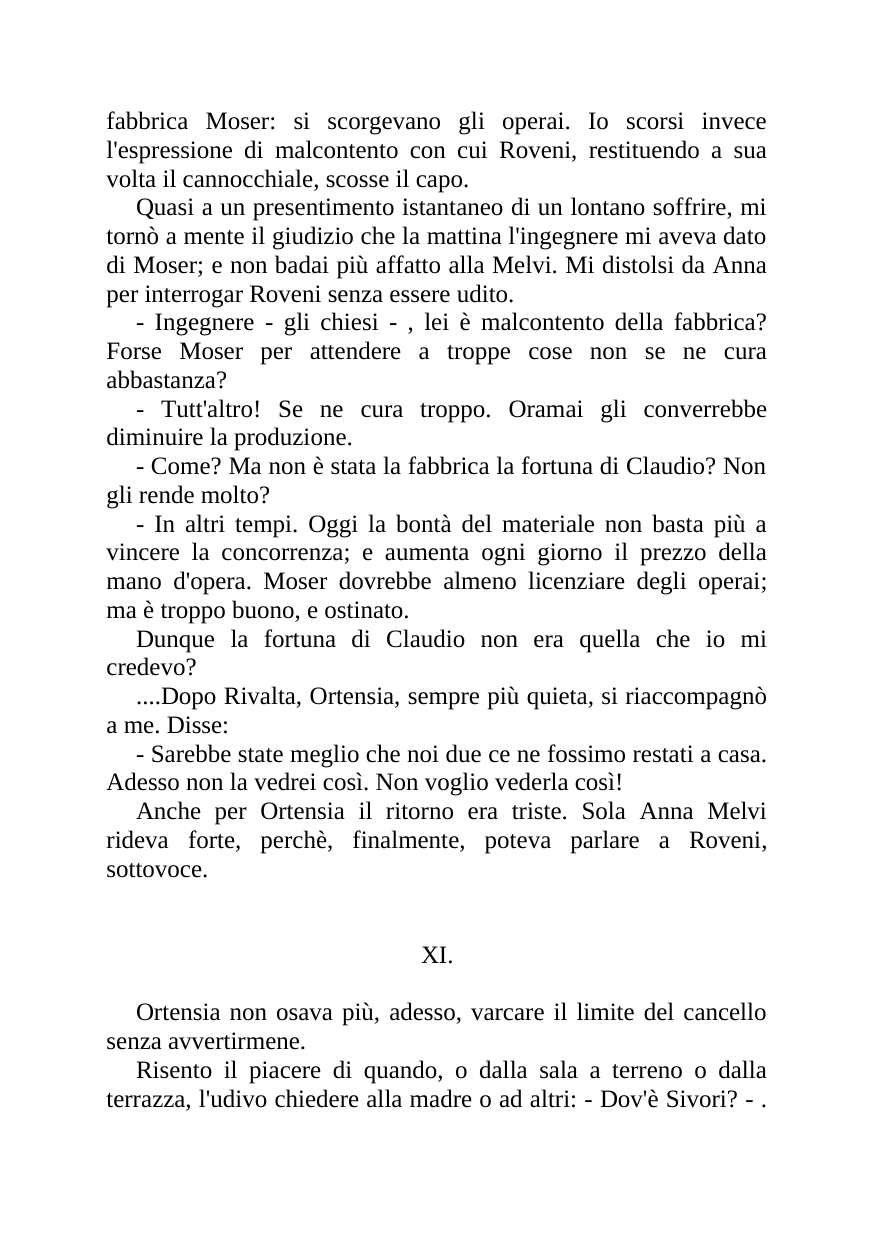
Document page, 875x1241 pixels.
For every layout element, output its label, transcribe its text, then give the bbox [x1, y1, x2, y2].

text Risento il piacere di quando, o dalla sala a terreno o dalla terrazza, l'udivo chiedere alla madre o ad altri: - Dov'è Sivori? - . [106, 1055, 768, 1112]
text XI. [106, 940, 768, 969]
text Anche per Ortensia il ritorno era triste. Sola Anna Melvi rideva forte, perchè, finalmente, poteva parlare a Roveni, sottovoce. [106, 796, 768, 882]
text Dunque la fortuna di Claudio non era quella che io mi credevo? [106, 624, 768, 681]
text - Ingegnere - gli chiesi - , lei è malcontento della fabbrica? Forse Moser per attendere a troppe cose non se ne cura abbastanza? [106, 307, 768, 394]
text Ortensia non osava più, adesso, varcare il limite del cancello senza avvertirmene. [106, 997, 768, 1055]
text - Sarebbe state meglio che noi due ce ne fossimo restati a casa. Adesso non la vedrei così. Non voglio vederla così! [106, 739, 768, 796]
text ....Dopo Rivalta, Ortensia, sempre più quieta, si riaccompagnò a me. Disse: [106, 681, 768, 739]
text Quasi a un presentimento istantaneo di un lontano soffrire, mi tornò a mente il giudizio che la mattina l'ingegnere mi aveva dato di Moser; e non badai più affatto alla Melvi. Mi distolsi da Anna per interrogar Roveni senza essere udito. [106, 192, 768, 307]
text - In altri tempi. Oggi la bontà del materiale non basta più a vincere la concorrenza; e aumenta ogni giorno il prezzo della mano d'opera. Moser dovrebbe almeno licenziare degli operai; ma è troppo buono, e ostinato. [106, 509, 768, 624]
text - Tutt'altro! Se ne cura troppo. Oramai gli converrebbe diminuire la produzione. [106, 394, 768, 451]
text fabbrica Moser: si scorgevano gli operai. Io scorsi invece l'espressione di malcontento con cui Roveni, restituendo a sua volta il cannocchiale, scosse il capo. [106, 106, 768, 192]
text - Come? Ma non è stata la fabbrica la fortuna di Claudio? Non gli rende molto? [106, 451, 768, 509]
